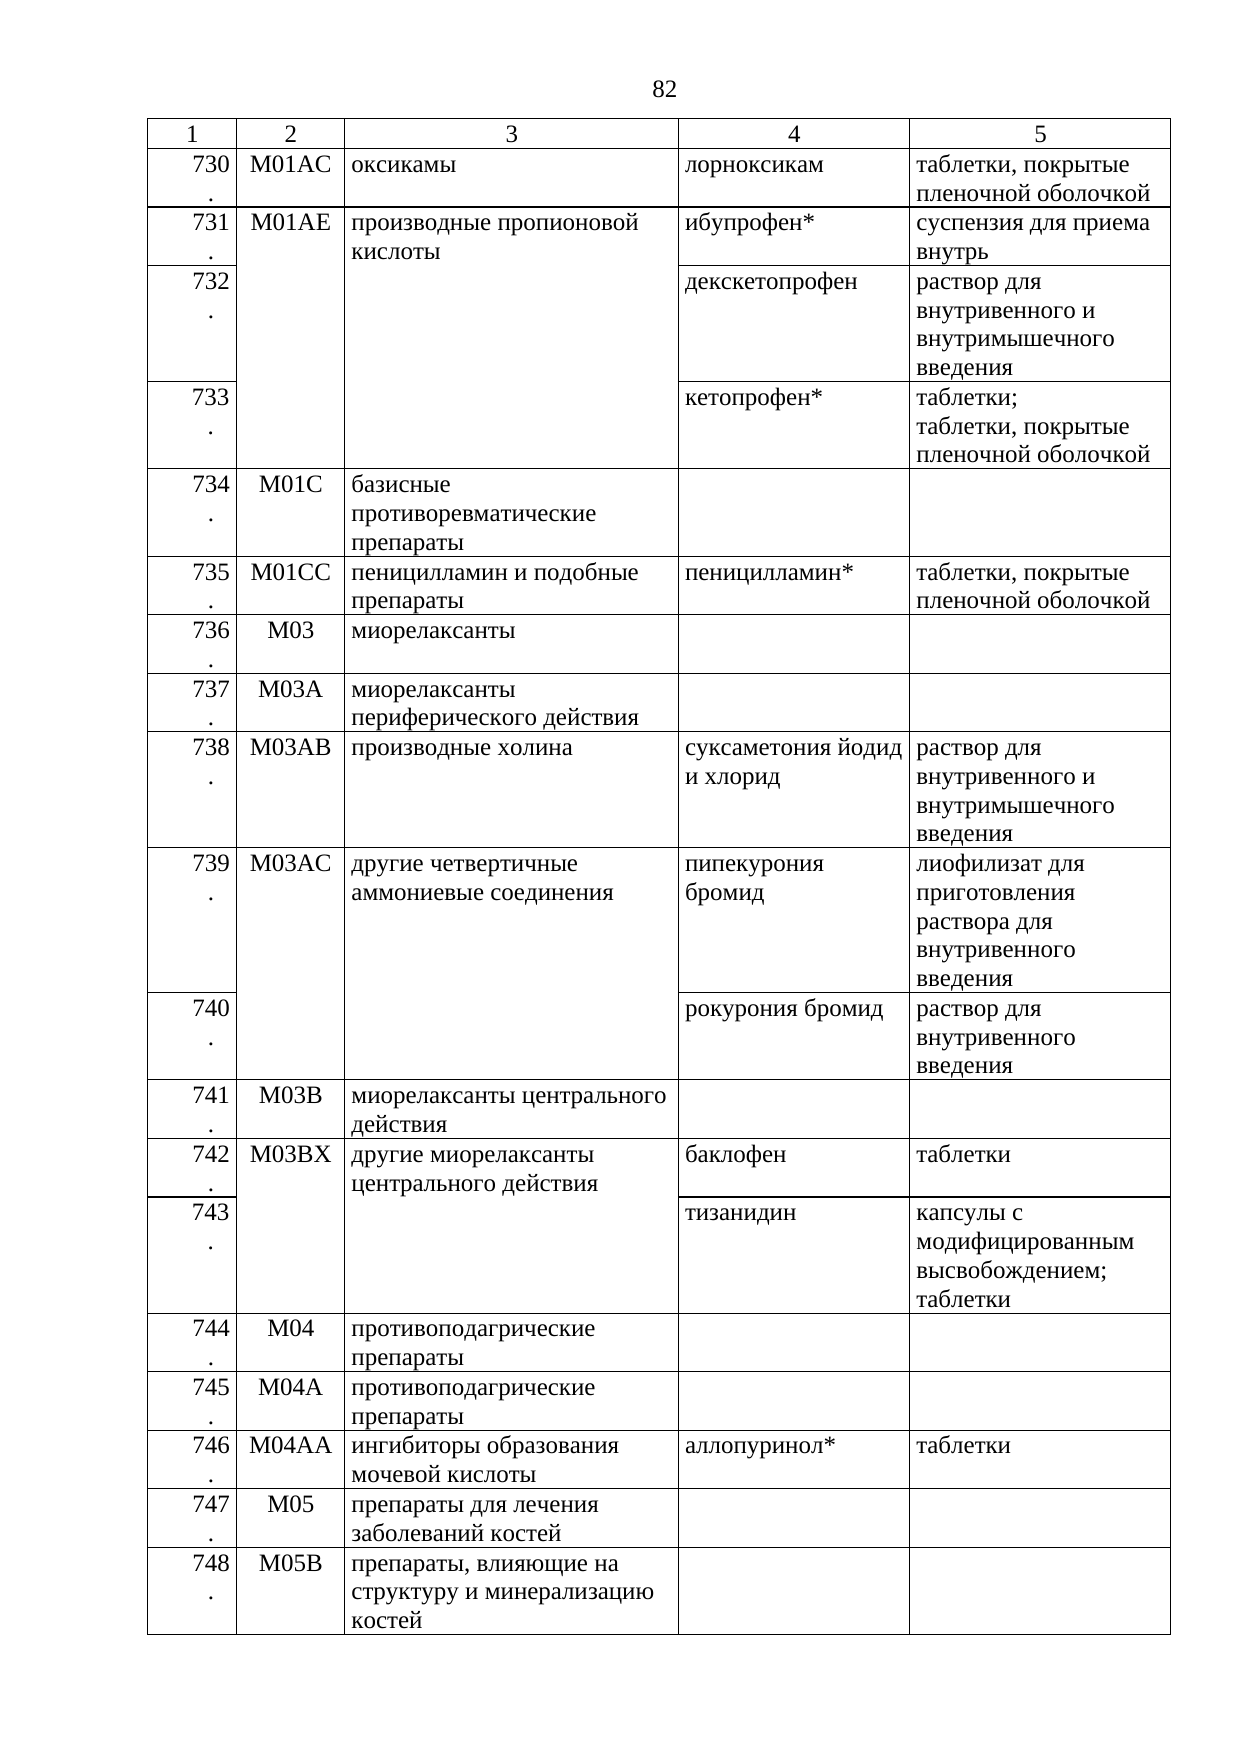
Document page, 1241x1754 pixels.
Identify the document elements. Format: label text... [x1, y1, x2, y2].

table_cell [148, 732, 236, 847]
table_cell [148, 382, 236, 468]
table_cell [679, 1489, 909, 1547]
table_cell [679, 674, 909, 731]
table_cell ингибиторы образования мочевой кислоты [345, 1431, 678, 1488]
table_cell [148, 674, 236, 731]
table_cell M01CC [237, 557, 344, 614]
table_cell лиофилизат для приготовления раствора для внутривенного введения [910, 848, 1170, 992]
table_cell баклофен [679, 1139, 909, 1196]
table_cell [679, 1314, 909, 1371]
table_cell препараты для лечения заболеваний костей [345, 1489, 678, 1547]
table_cell [679, 1080, 909, 1138]
table_header 4 [679, 119, 909, 148]
table_cell [910, 674, 1170, 731]
table_cell M05 [237, 1489, 344, 1547]
table_header 3 [345, 119, 678, 148]
table_cell рокурония бромид [679, 993, 909, 1079]
table_cell [910, 1489, 1170, 1547]
table_cell таблетки [910, 1139, 1170, 1196]
table_cell [148, 208, 236, 265]
table_cell [910, 1314, 1170, 1371]
table_cell M03BX [237, 1139, 344, 1312]
table_cell [679, 469, 909, 556]
table_cell капсулы с модифицированным высвобождением; таблетки [910, 1198, 1170, 1312]
table_cell другие четвертичные аммониевые соединения [345, 848, 678, 1079]
table_cell [148, 1548, 236, 1634]
table_cell оксикамы [345, 149, 678, 206]
table_cell производные пропионовой кислоты [345, 208, 678, 468]
table_cell [679, 1372, 909, 1429]
table_cell таблетки, покрытые пленочной оболочкой [910, 149, 1170, 206]
table_cell [679, 615, 909, 673]
table_cell тизанидин [679, 1198, 909, 1312]
table_cell M04A [237, 1372, 344, 1429]
table_cell [148, 1080, 236, 1138]
table_cell миорелаксанты периферического действия [345, 674, 678, 731]
table_cell M03АВ [237, 732, 344, 847]
table_cell производные холина [345, 732, 678, 847]
table_cell противоподагрические препараты [345, 1372, 678, 1429]
table_cell суксаметония йодид и хлорид [679, 732, 909, 847]
table_cell [679, 1548, 909, 1634]
table_cell раствор для внутривенного введения [910, 993, 1170, 1079]
table_cell [910, 1372, 1170, 1429]
table_cell M03АС [237, 848, 344, 1079]
table_cell [148, 266, 236, 381]
table_cell противоподагрические препараты [345, 1314, 678, 1371]
table_cell M03 [237, 615, 344, 673]
table_cell [910, 615, 1170, 673]
table_cell [148, 1198, 236, 1312]
table_cell таблетки, покрытые пленочной оболочкой [910, 557, 1170, 614]
table_cell [148, 1431, 236, 1488]
table_cell раствор для внутривенного и внутримышечного введения [910, 266, 1170, 381]
table_cell аллопуринол* [679, 1431, 909, 1488]
table_cell M01C [237, 469, 344, 556]
table_cell [148, 615, 236, 673]
table_cell M04 [237, 1314, 344, 1371]
table_cell M01AC [237, 149, 344, 206]
table_cell [910, 469, 1170, 556]
table_cell другие миорелаксанты центрального действия [345, 1139, 678, 1312]
table_header 2 [237, 119, 344, 148]
table_header 1 [148, 119, 236, 148]
table_cell [148, 993, 236, 1079]
table_cell [148, 1314, 236, 1371]
table_cell таблетки [910, 1431, 1170, 1488]
table_cell M05B [237, 1548, 344, 1634]
table_cell суспензия для приема внутрь [910, 208, 1170, 265]
table_cell [148, 149, 236, 206]
table_cell пеницилламин и подобные препараты [345, 557, 678, 614]
table_cell таблетки; таблетки, покрытые пленочной оболочкой [910, 382, 1170, 468]
table_cell [148, 1372, 236, 1429]
table_cell миорелаксанты центрального действия [345, 1080, 678, 1138]
table_cell M01AE [237, 208, 344, 468]
table_cell M04AA [237, 1431, 344, 1488]
table_cell [148, 1139, 236, 1196]
table_cell миорелаксанты [345, 615, 678, 673]
table_cell раствор для внутривенного и внутримышечного введения [910, 732, 1170, 847]
table_cell [148, 557, 236, 614]
table_cell ибупрофен* [679, 208, 909, 265]
table_cell [910, 1080, 1170, 1138]
table_cell M03B [237, 1080, 344, 1138]
table_cell декскетопрофен [679, 266, 909, 381]
table_cell пипекурония бромид [679, 848, 909, 992]
table_cell пеницилламин* [679, 557, 909, 614]
table_cell препараты, влияющие на структуру и минерализацию костей [345, 1548, 678, 1634]
table_cell [910, 1548, 1170, 1634]
table_cell кетопрофен* [679, 382, 909, 468]
table_header 5 [910, 119, 1170, 148]
table_cell [148, 848, 236, 992]
table_cell [148, 1489, 236, 1547]
table_cell базисные противоревматические препараты [345, 469, 678, 556]
table_cell [148, 469, 236, 556]
table_cell лорноксикам [679, 149, 909, 206]
table_cell M03А [237, 674, 344, 731]
